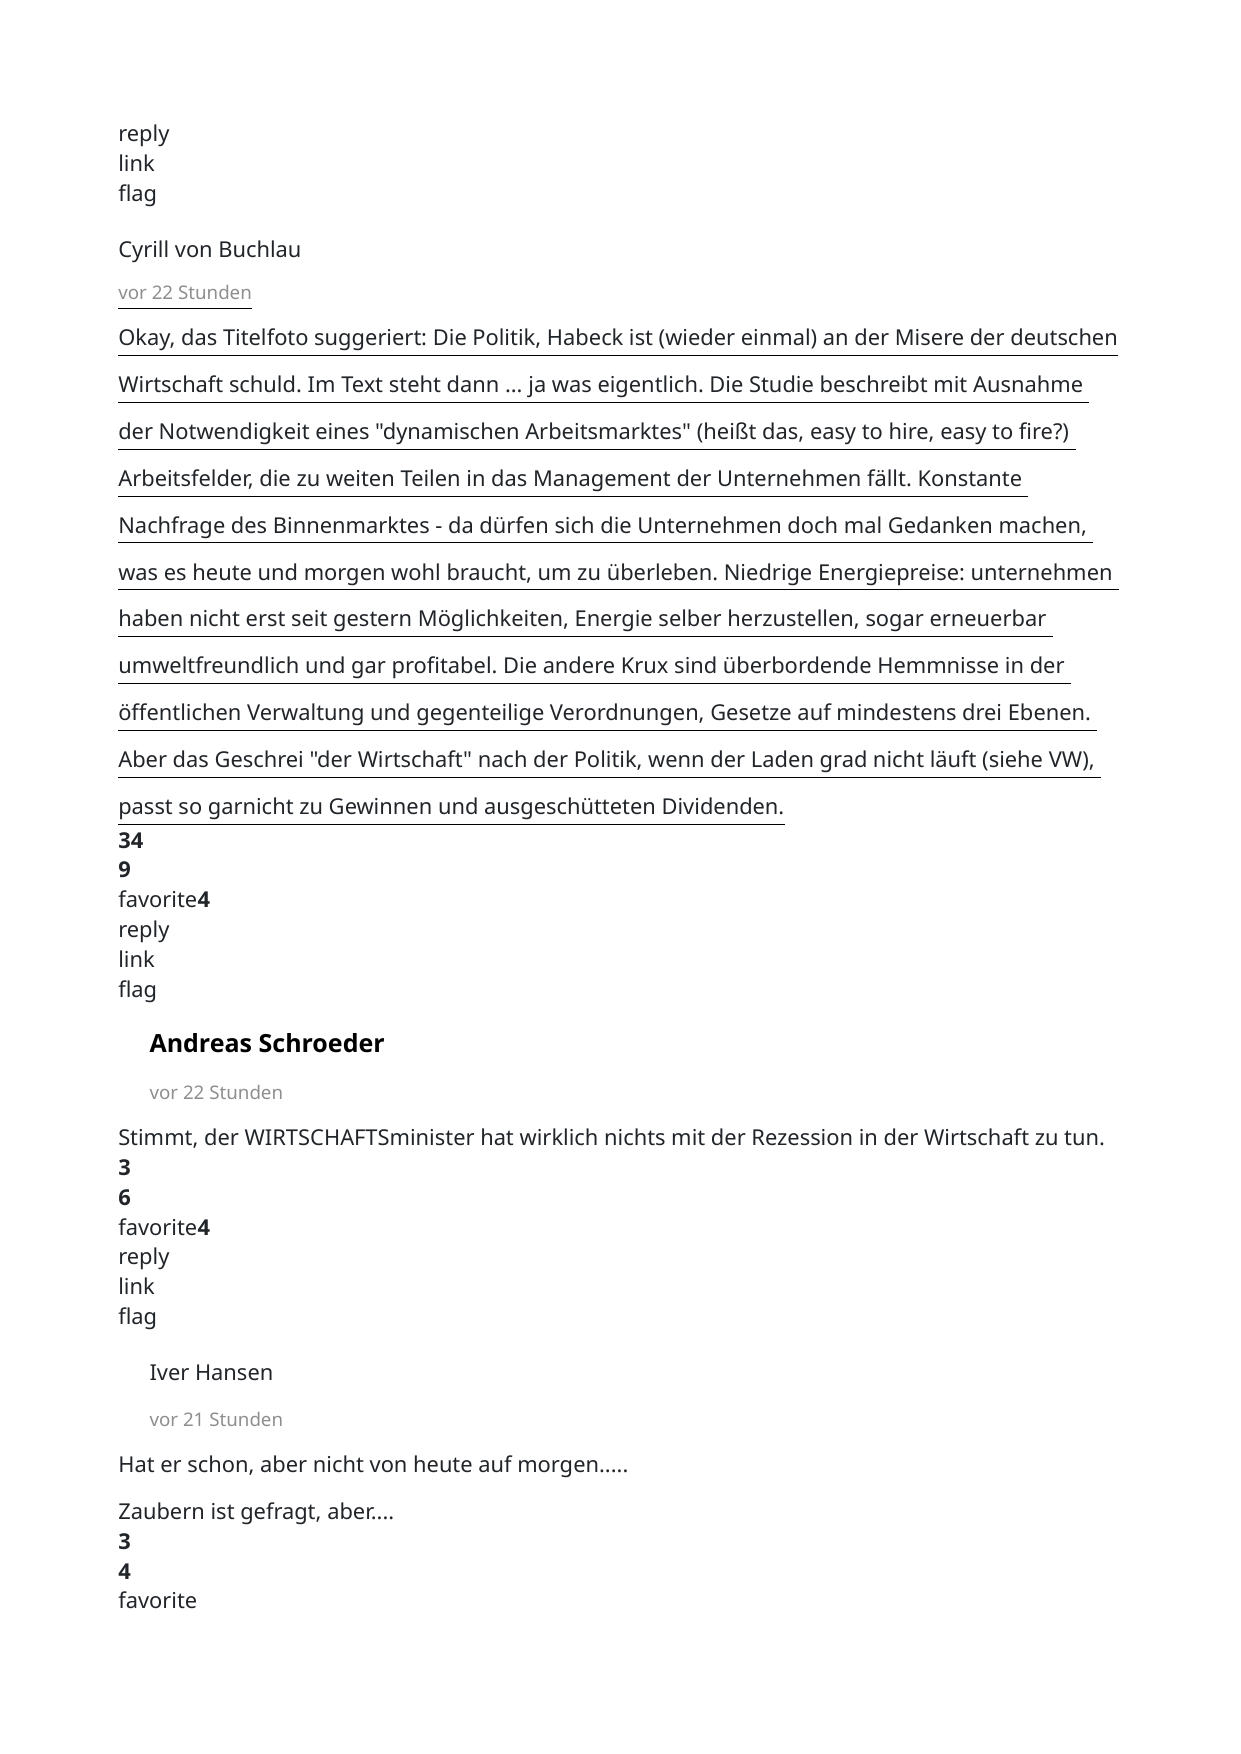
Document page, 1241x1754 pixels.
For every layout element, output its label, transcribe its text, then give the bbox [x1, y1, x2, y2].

text vor 22 Stunden [118, 279, 1122, 309]
text flag [118, 178, 1122, 207]
text Iver Hansen [149, 1346, 1114, 1387]
text 6 [118, 1182, 1122, 1211]
text flag [118, 1301, 1122, 1331]
text Andreas Schroeder [149, 1019, 1114, 1060]
text favorite4 [118, 884, 1122, 914]
text 9 [118, 854, 1122, 884]
text Cyrill von Buchlau [118, 223, 1114, 264]
text Okay, das Titelfoto suggeriert: Die Politik, Habeck ist (wieder einmal) an der Misere der deutschen Wirtschaft schuld. Im Text steht dann ... ja was eigentlich. Die Studie beschreibt mit Ausnahme der Notwendigkeit eines "dynamischen Arbeitsmarktes" (heißt das, easy to hire, easy to fire?) Arbeitsfelder, die zu weiten Teilen in das Management der Unternehmen fällt. Konstante Nachfrage des Binnenmarktes - da dürfen sich die Unternehmen doch mal Gedanken machen, was es heute und morgen wohl braucht, um zu überleben. Niedrige Energiepreise: unternehmen haben nicht erst seit gestern Möglichkeiten, Energie selber herzustellen, sogar erneuerbar umweltfreundlich und gar profitabel. Die andere Krux sind überbordende Hemmnisse in der öffentlichen Verwaltung und gegenteilige Verordnungen, Gesetze auf mindestens drei Ebenen. Aber das Geschrei "der Wirtschaft" nach der Politik, wenn der Laden grad nicht läuft (siehe VW), passt so garnicht zu Gewinnen und ausgeschütteten Dividenden. [118, 309, 1122, 825]
text link [118, 1271, 1122, 1301]
text 4 [118, 1556, 1122, 1586]
text favorite4 [118, 1211, 1122, 1241]
text Hat er schon, aber nicht von heute auf morgen..... Zaubern ist gefragt, aber.... [118, 1432, 1122, 1526]
text reply [118, 914, 1122, 944]
text link [118, 148, 1122, 178]
text 34 [118, 825, 1122, 854]
text 3 [118, 1152, 1122, 1182]
text favorite [118, 1586, 1122, 1615]
text flag [118, 974, 1122, 1003]
text reply [118, 1241, 1122, 1271]
text link [118, 944, 1122, 974]
text vor 21 Stunden [149, 1402, 1122, 1432]
text reply [118, 118, 1122, 148]
text vor 22 Stunden [149, 1075, 1122, 1105]
text 3 [118, 1526, 1122, 1556]
text Stimmt, der WIRTSCHAFTSminister hat wirklich nichts mit der Rezession in der Wirtschaft zu tun. [118, 1105, 1122, 1152]
